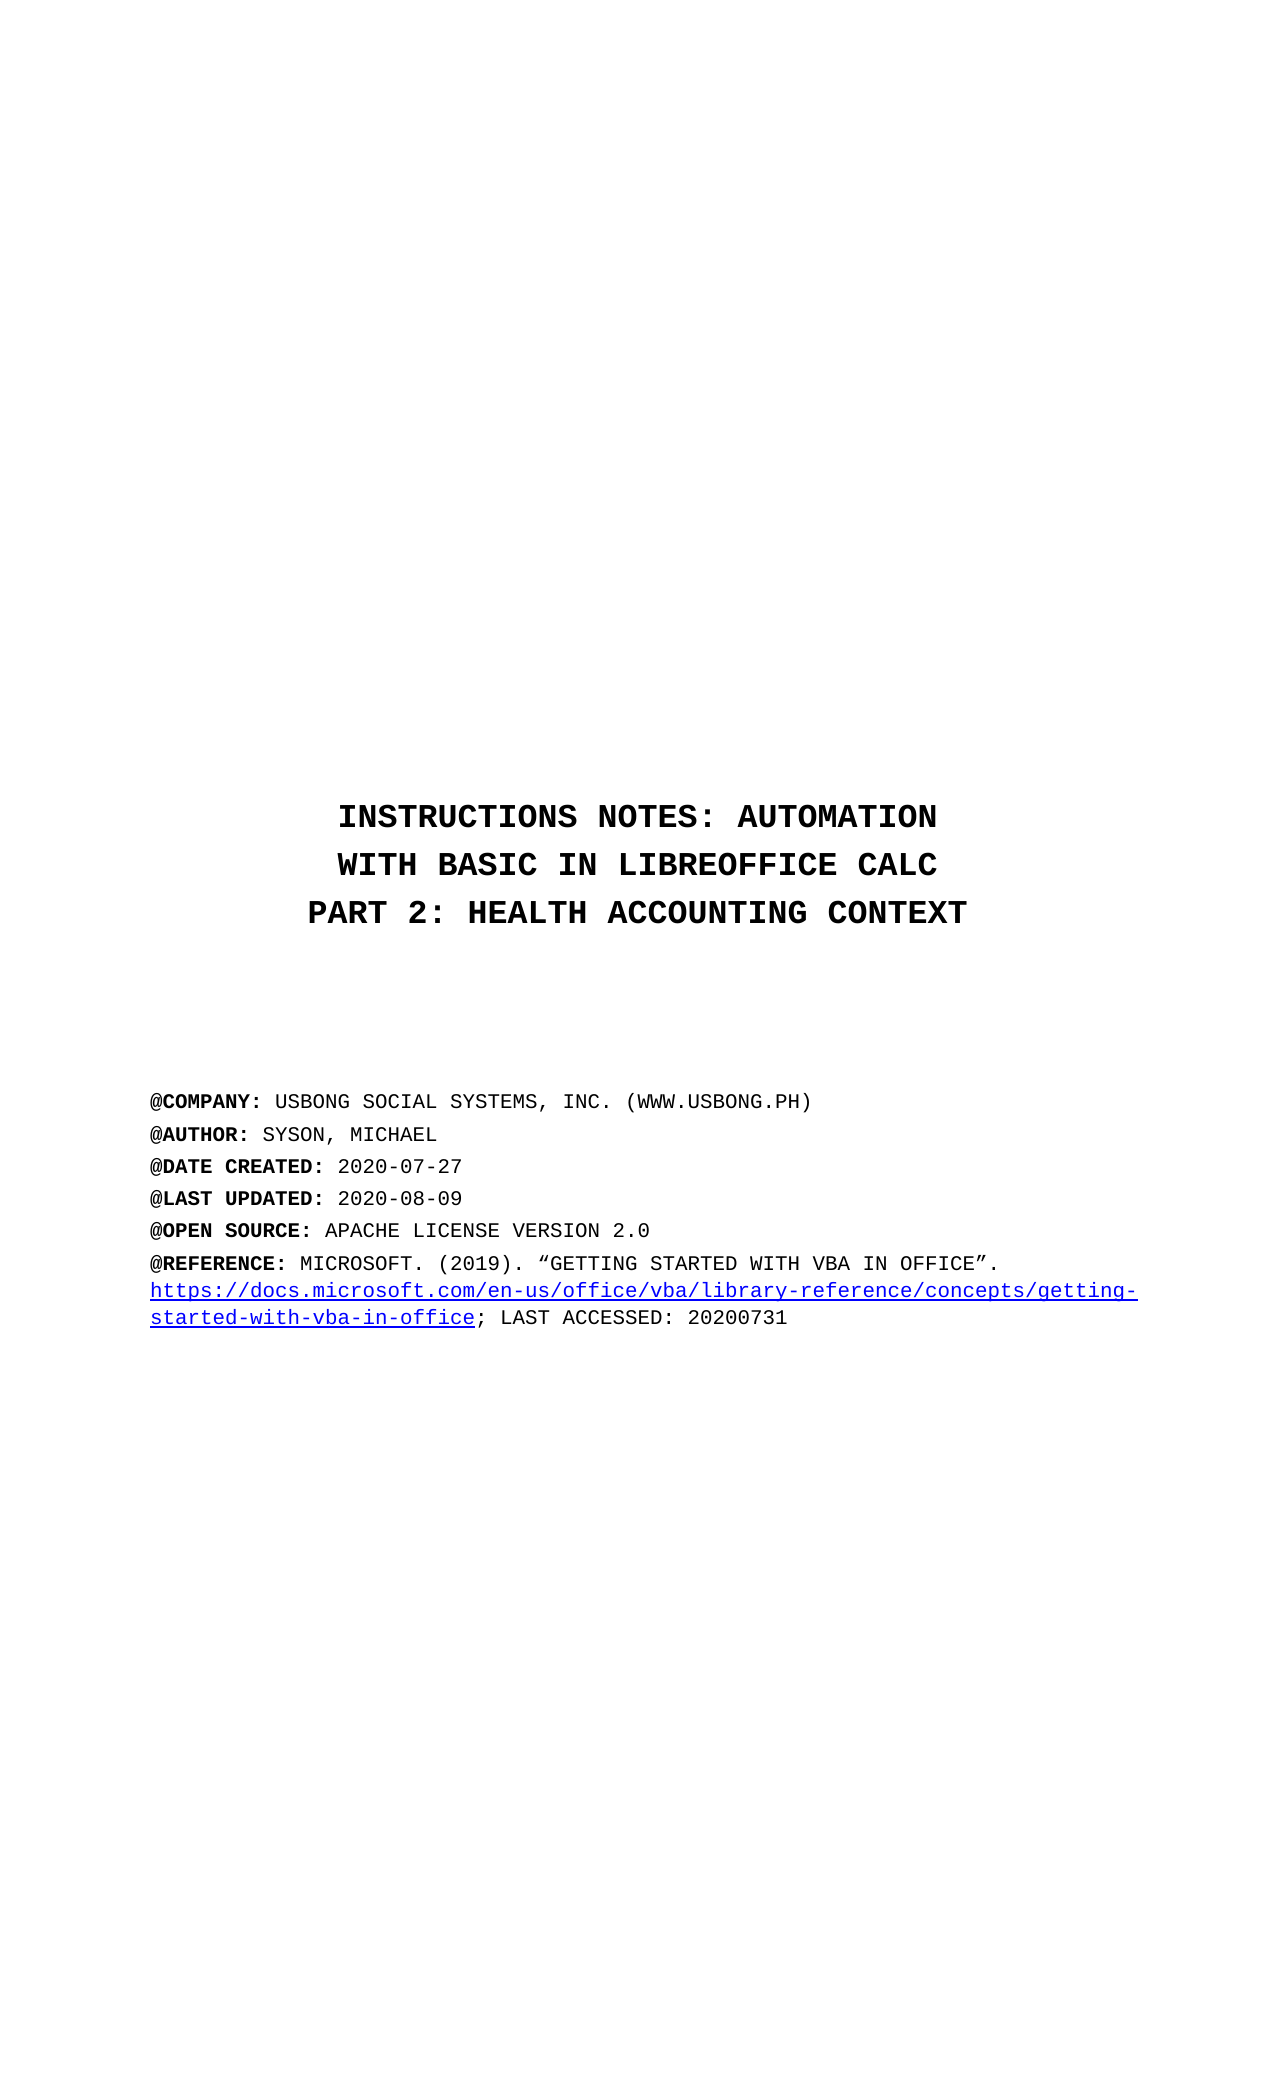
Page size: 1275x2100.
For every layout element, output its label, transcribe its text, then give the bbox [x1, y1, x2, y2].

text PART 2: HEALTH ACCOUNTING CONTEXT [75, 896, 1200, 934]
text @LAST UPDATED: 2020-08-09 [150, 1188, 1200, 1212]
text @AUTHOR: SYSON, MICHAEL [150, 1124, 1200, 1147]
text INSTRUCTIONS NOTES: AUTOMATION [75, 799, 1200, 837]
text @OPEN SOURCE: APACHE LICENSE VERSION 2.0 [150, 1220, 1200, 1244]
text WITH BASIC IN LIBREOFFICE CALC [75, 848, 1200, 886]
text @REFERENCE: MICROSOFT. (2019). “GETTING STARTED WITH VBA IN OFFICE”. https://docs.microsoft.com/en-us/office/vba/library-reference/concepts/getting-started-with-vba-in-office; LAST ACCESSED: 20200731 [150, 1252, 1200, 1331]
text @COMPANY: USBONG SOCIAL SYSTEMS, INC. (WWW.USBONG.PH) [150, 1092, 1200, 1115]
text @DATE CREATED: 2020-07-27 [150, 1156, 1200, 1179]
